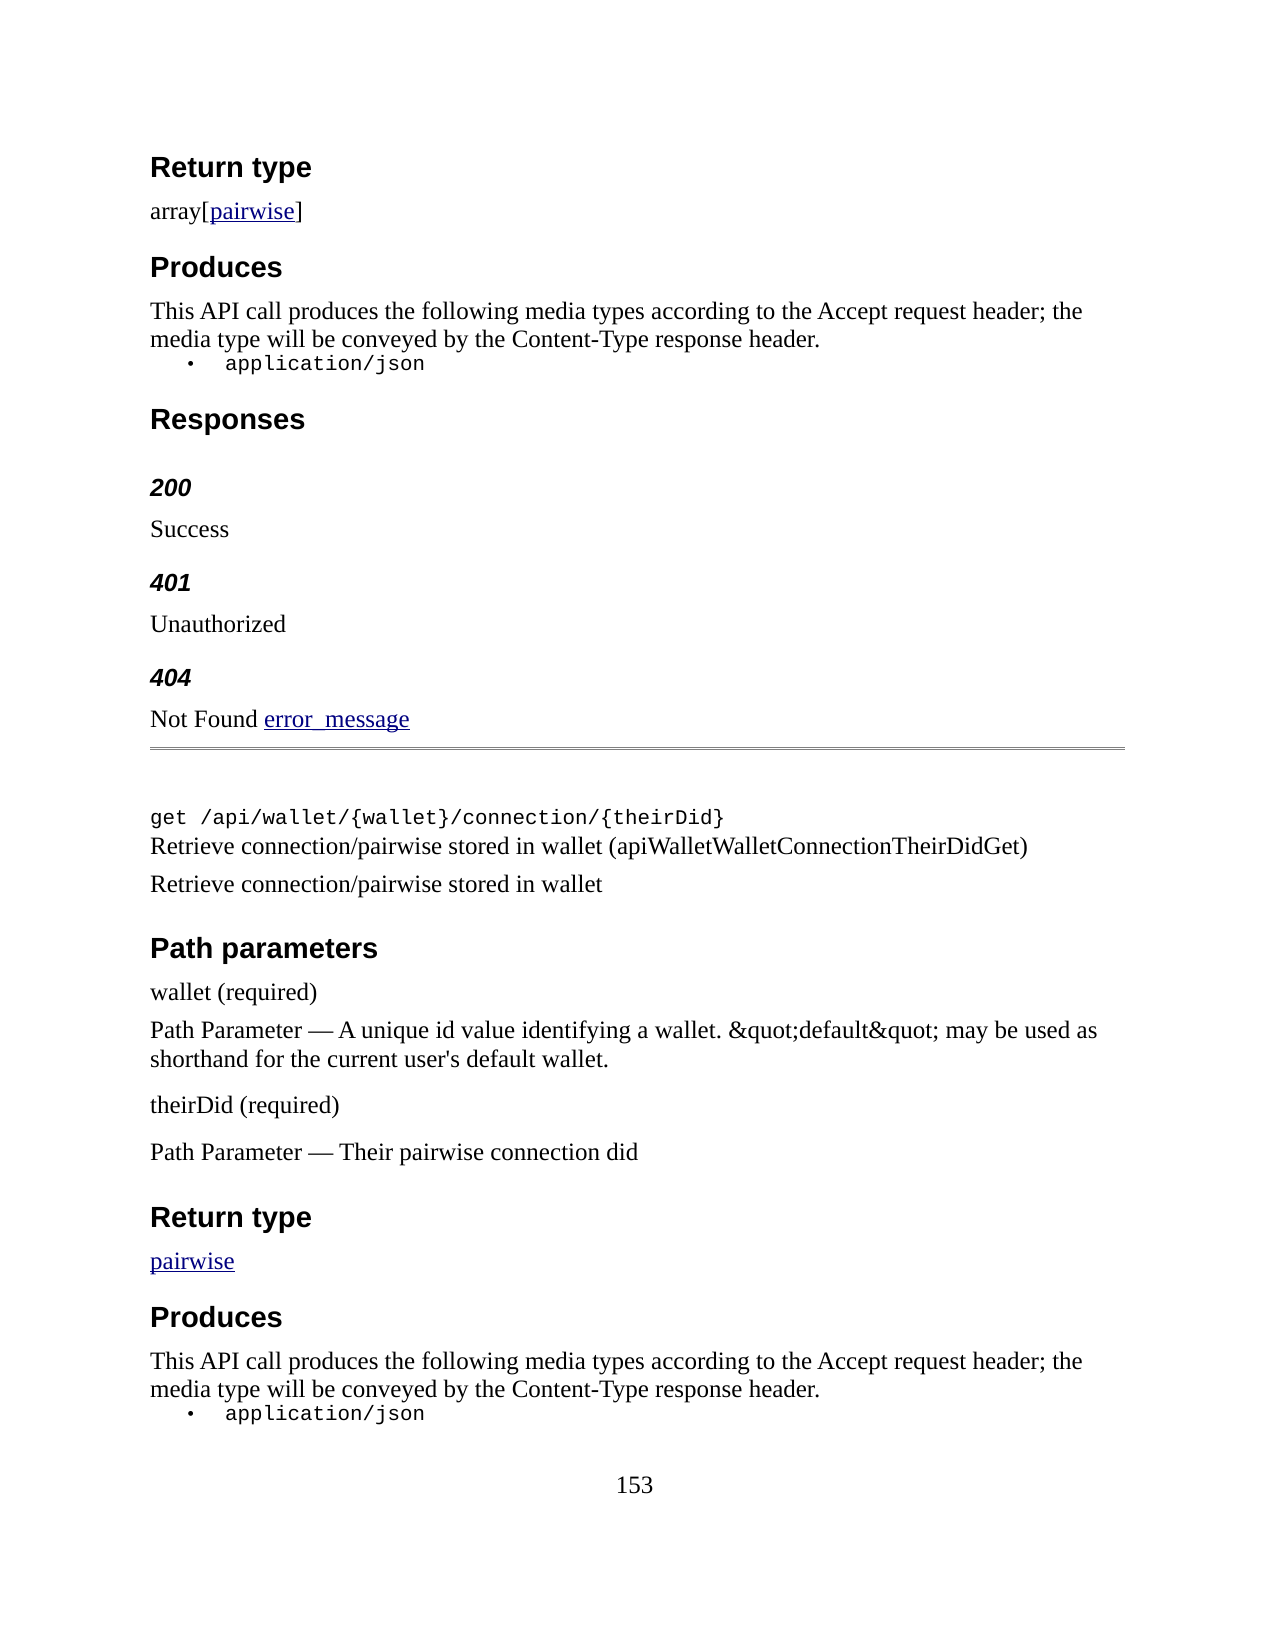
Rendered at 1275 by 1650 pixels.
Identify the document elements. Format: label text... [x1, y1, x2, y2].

subtitle Produces [150, 250, 1125, 283]
subtitle 200 [150, 473, 1125, 502]
subtitle Return type [150, 1200, 1125, 1233]
text Success [150, 514, 1125, 543]
text This API call produces the following media types according to the Accept request header; the media type will be conveyed by the Content-Type response header. [150, 1346, 1125, 1403]
subtitle 401 [150, 568, 1125, 596]
text Retrieve connection/pairwise stored in wallet [150, 869, 1125, 897]
subtitle Responses [150, 402, 1125, 436]
subtitle Produces [150, 1300, 1125, 1333]
list application/json [187, 1403, 1125, 1427]
text theirDid (required) [150, 1091, 1125, 1119]
list application/json [187, 353, 1125, 377]
text This API call produces the following media types according to the Accept request header; the media type will be conveyed by the Content-Type response header. [150, 296, 1125, 353]
text Unauthorized [150, 609, 1125, 638]
text array[pairwise] [150, 196, 1125, 225]
text Path Parameter — A unique id value identifying a wallet. &quot;default&quot; may be used as shorthand for the current user's default wallet. [150, 1015, 1125, 1073]
text get /api/wallet/{wallet}/connection/{theirDid} [150, 807, 1125, 831]
text wallet (required) [150, 977, 1125, 1006]
text Retrieve connection/pairwise stored in wallet (apiWalletWalletConnectionTheirDidGet) [150, 831, 1125, 860]
text Path Parameter — Their pairwise connection did [150, 1137, 1125, 1166]
subtitle Path parameters [150, 931, 1125, 965]
subtitle Return type [150, 150, 1125, 183]
subtitle 404 [150, 663, 1125, 691]
text pairwise [150, 1246, 1125, 1275]
text Not Found error_message [150, 704, 1125, 732]
